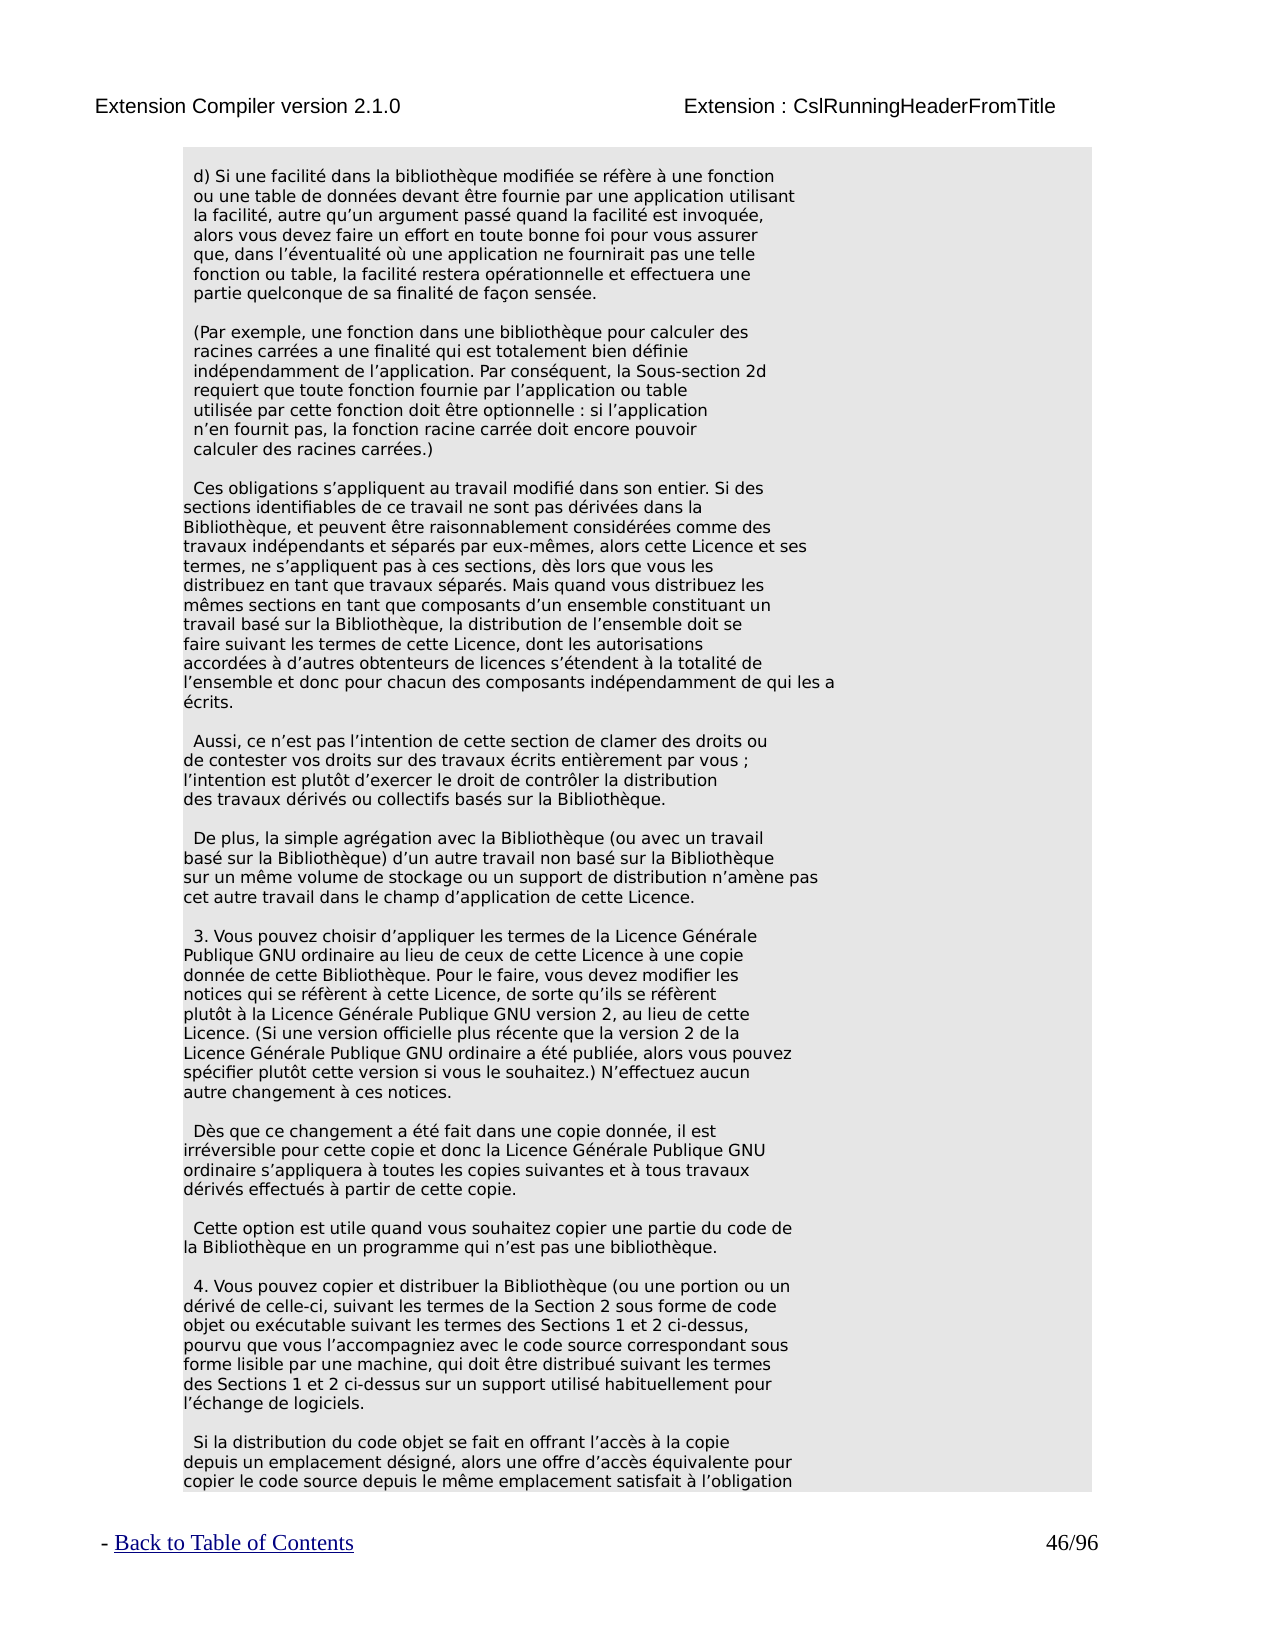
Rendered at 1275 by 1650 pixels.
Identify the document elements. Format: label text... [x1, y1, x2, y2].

text d) Si une facilité dans la bibliothèque modifiée se réfère à une fonction [183, 167, 1092, 186]
text l’ensemble et donc pour chacun des composants indépendamment de qui les a [183, 673, 1092, 693]
text n’en fournit pas, la fonction racine carrée doit encore pouvoir [183, 420, 1092, 440]
text indépendamment de l’application. Par conséquent, la Sous-section 2d [183, 362, 1092, 381]
text distribuez en tant que travaux séparés. Mais quand vous distribuez les [183, 576, 1092, 596]
text calculer des racines carrées.) [183, 440, 1092, 459]
text Ces obligations s’appliquent au travail modifié dans son entier. Si des [183, 479, 1092, 498]
text la Bibliothèque en un programme qui n’est pas une bibliothèque. [183, 1238, 1092, 1258]
text la facilité, autre qu’un argument passé quand la facilité est invoquée, [183, 206, 1092, 225]
text l’intention est plutôt d’exercer le droit de contrôler la distribution [183, 771, 1092, 790]
text travaux indépendants et séparés par eux-mêmes, alors cette Licence et ses [183, 537, 1092, 557]
text accordées à d’autres obtenteurs de licences s’étendent à la totalité de [183, 654, 1092, 673]
text spécifier plutôt cette version si vous le souhaitez.) N’effectuez aucun [183, 1063, 1092, 1082]
text fonction ou table, la facilité restera opérationnelle et effectuera une [183, 264, 1092, 284]
text Licence. (Si une version officielle plus récente que la version 2 de la [183, 1024, 1092, 1043]
text Publique GNU ordinaire au lieu de ceux de cette Licence à une copie [183, 946, 1092, 966]
text pourvu que vous l’accompagniez avec le code source correspondant sous [183, 1336, 1092, 1355]
text que, dans l’éventualité où une application ne fournirait pas une telle [183, 245, 1092, 264]
text Bibliothèque, et peuvent être raisonnablement considérées comme des [183, 518, 1092, 537]
text l’échange de logiciels. [183, 1394, 1092, 1414]
text Dès que ce changement a été fait dans une copie donnée, il est [183, 1121, 1092, 1141]
text des travaux dérivés ou collectifs basés sur la Bibliothèque. [183, 790, 1092, 810]
text sections identifiables de ce travail ne sont pas dérivées dans la [183, 498, 1092, 518]
text (Par exemple, une fonction dans une bibliothèque pour calculer des [183, 323, 1092, 342]
text écrits. [183, 693, 1092, 712]
text partie quelconque de sa finalité de façon sensée. [183, 284, 1092, 303]
text ordinaire s’appliquera à toutes les copies suivantes et à tous travaux [183, 1160, 1092, 1180]
text dérivés effectués à partir de cette copie. [183, 1180, 1092, 1199]
text racines carrées a une finalité qui est totalement bien définie [183, 342, 1092, 362]
text basé sur la Bibliothèque) d’un autre travail non basé sur la Bibliothèque [183, 849, 1092, 868]
text 3. Vous pouvez choisir d’appliquer les termes de la Licence Générale [183, 927, 1092, 946]
text cet autre travail dans le champ d’application de cette Licence. [183, 888, 1092, 907]
text sur un même volume de stockage ou un support de distribution n’amène pas [183, 868, 1092, 888]
text alors vous devez faire un effort en toute bonne foi pour vous assurer [183, 225, 1092, 245]
text de contester vos droits sur des travaux écrits entièrement par vous ; [183, 751, 1092, 771]
text copier le code source depuis le même emplacement satisfait à l’obligation [183, 1472, 1092, 1492]
text donnée de cette Bibliothèque. Pour le faire, vous devez modifier les [183, 966, 1092, 985]
text termes, ne s’appliquent pas à ces sections, dès lors que vous les [183, 557, 1092, 576]
text Si la distribution du code objet se fait en offrant l’accès à la copie [183, 1433, 1092, 1453]
text travail basé sur la Bibliothèque, la distribution de l’ensemble doit se [183, 615, 1092, 634]
text dérivé de celle-ci, suivant les termes de la Section 2 sous forme de code [183, 1297, 1092, 1316]
text notices qui se réfèrent à cette Licence, de sorte qu’ils se réfèrent [183, 985, 1092, 1004]
text Cette option est utile quand vous souhaitez copier une partie du code de [183, 1219, 1092, 1238]
text plutôt à la Licence Générale Publique GNU version 2, au lieu de cette [183, 1004, 1092, 1024]
text objet ou exécutable suivant les termes des Sections 1 et 2 ci-dessus, [183, 1316, 1092, 1336]
text 4. Vous pouvez copier et distribuer la Bibliothèque (ou une portion ou un [183, 1277, 1092, 1297]
text Licence Générale Publique GNU ordinaire a été publiée, alors vous pouvez [183, 1043, 1092, 1063]
text des Sections 1 et 2 ci-dessus sur un support utilisé habituellement pour [183, 1375, 1092, 1394]
text ou une table de données devant être fournie par une application utilisant [183, 186, 1092, 206]
text mêmes sections en tant que composants d’un ensemble constituant un [183, 596, 1092, 615]
text faire suivant les termes de cette Licence, dont les autorisations [183, 634, 1092, 654]
text utilisée par cette fonction doit être optionnelle : si l’application [183, 401, 1092, 420]
text irréversible pour cette copie et donc la Licence Générale Publique GNU [183, 1141, 1092, 1160]
text autre changement à ces notices. [183, 1082, 1092, 1102]
text Aussi, ce n’est pas l’intention de cette section de clamer des droits ou [183, 732, 1092, 751]
text requiert que toute fonction fournie par l’application ou table [183, 381, 1092, 401]
text forme lisible par une machine, qui doit être distribué suivant les termes [183, 1355, 1092, 1375]
text De plus, la simple agrégation avec la Bibliothèque (ou avec un travail [183, 829, 1092, 849]
text depuis un emplacement désigné, alors une offre d’accès équivalente pour [183, 1453, 1092, 1472]
